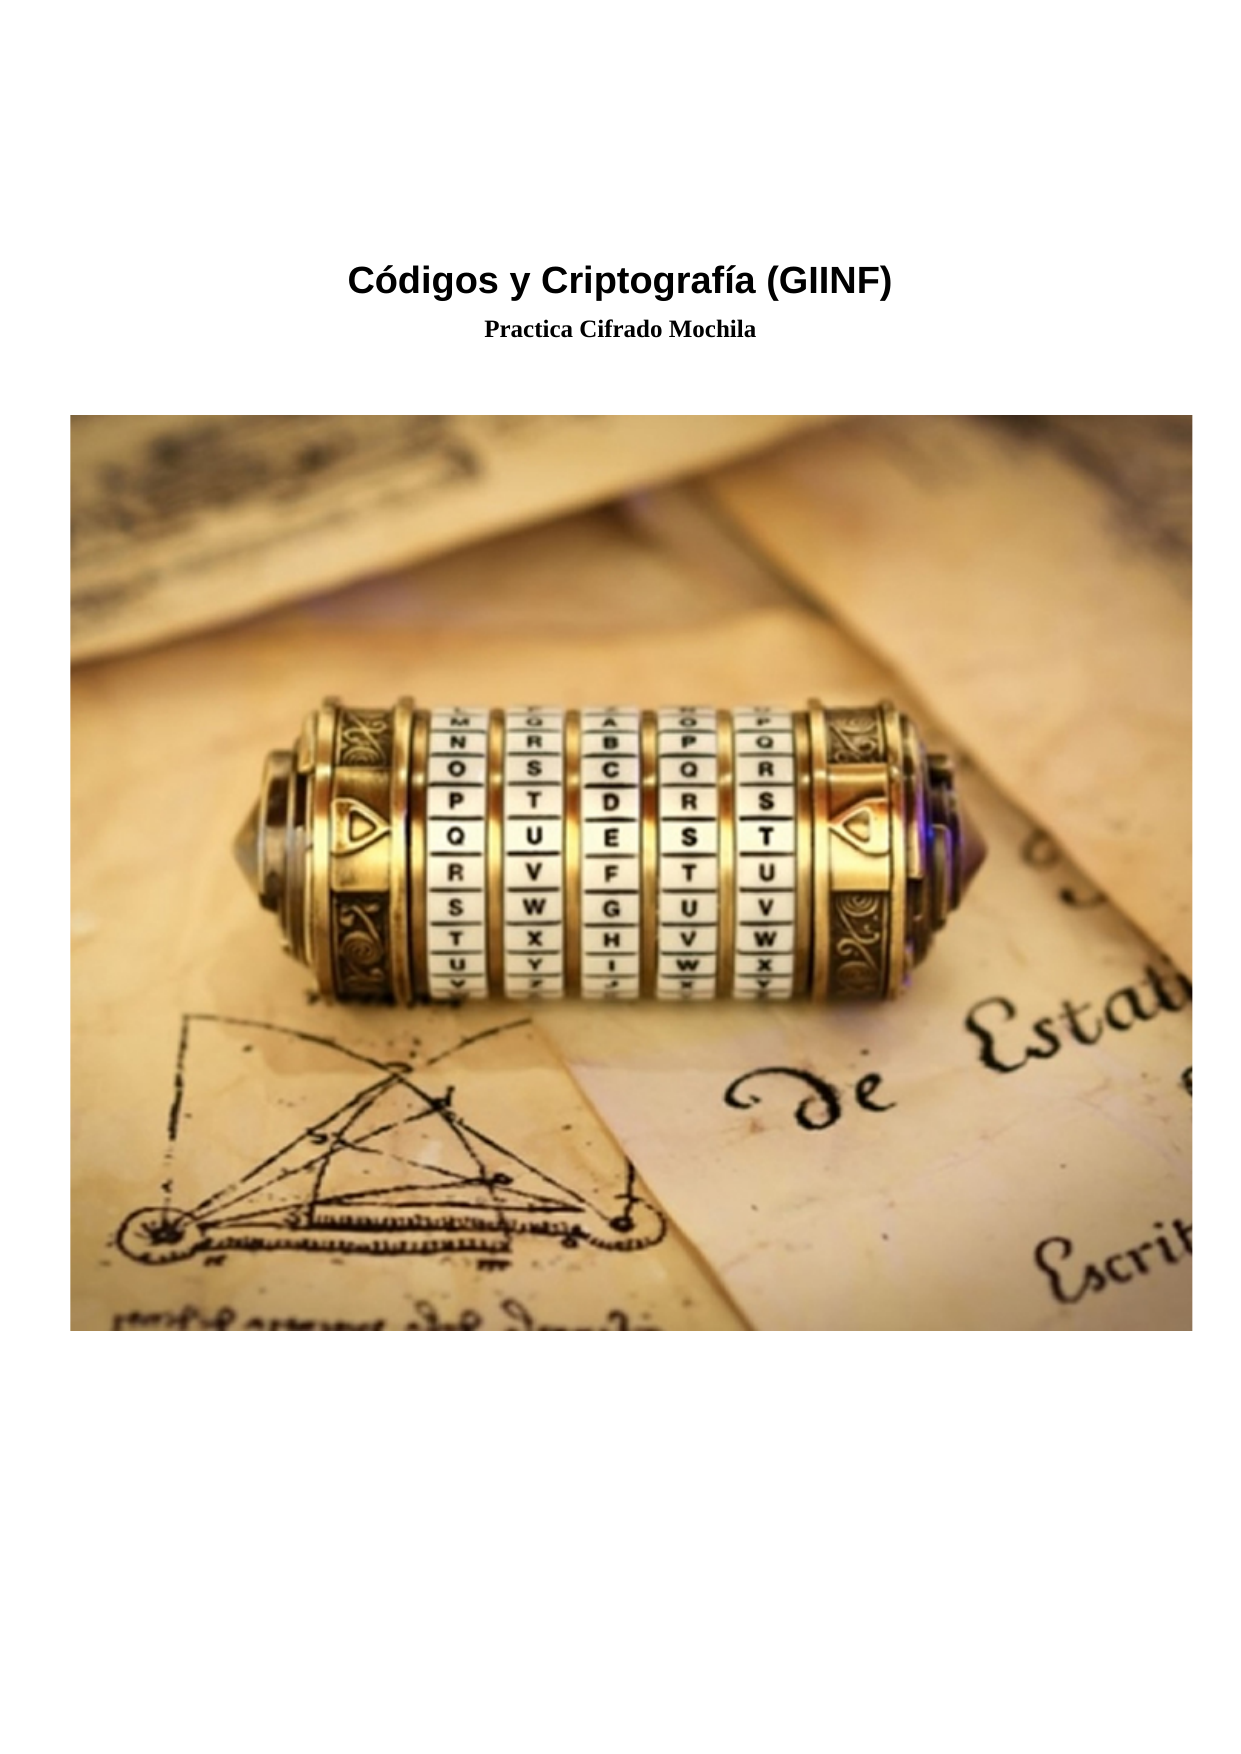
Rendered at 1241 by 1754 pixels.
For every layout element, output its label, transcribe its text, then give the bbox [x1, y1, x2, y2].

text Practica Cifrado Mochila [118, 314, 1122, 343]
picture [70, 415, 1193, 1331]
subtitle Códigos y Criptografía (GIINF) [118, 258, 1122, 302]
